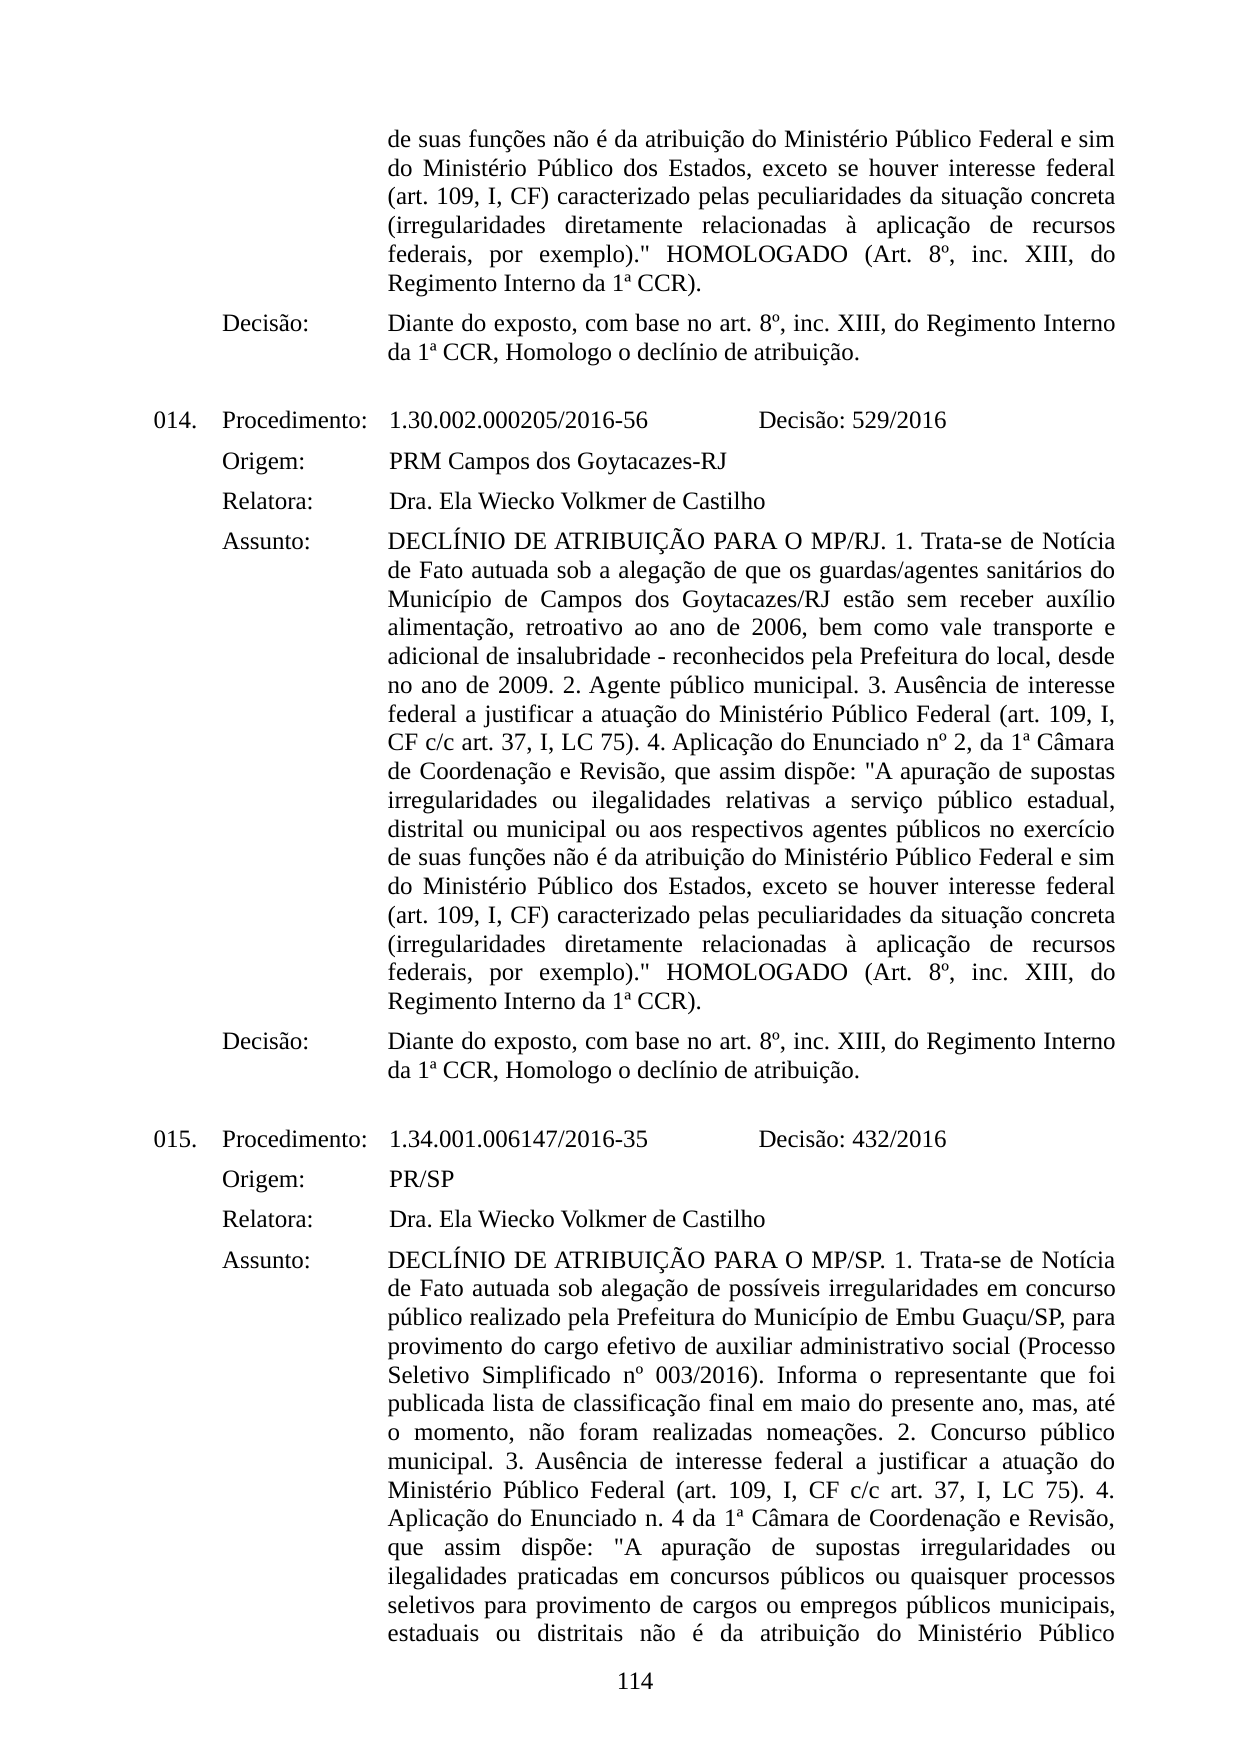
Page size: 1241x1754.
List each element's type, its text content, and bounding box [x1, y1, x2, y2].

table_cell DECLÍNIO DE ATRIBUIÇÃO PARA O MP/SP. 1. Trata-se de Notícia de Fato autuada sob alegação de possíveis irregularidades em concurso público realizado pela Prefeitura do Município de Embu Guaçu/SP, para provimento do cargo efetivo de auxiliar administrativo social (Processo Seletivo Simplificado nº 003/2016). Informa o representante que foi publicada lista de classificação final em maio do presente ano, mas, até o momento, não foram realizadas nomeações. 2. Concurso público municipal. 3. Ausência de interesse federal a justificar a atuação do Ministério Público Federal (art. 109, I, CF c/c art. 37, I, LC 75). 4. Aplicação do Enunciado n. 4 da 1ª Câmara de Coordenação e Revisão, que assim dispõe: "A apuração de supostas irregularidades ou ilegalidades praticadas em concursos públicos ou quaisquer processos seletivos para provimento de cargos ou empregos públicos municipais, estaduais ou distritais não é da atribuição do Ministério Público [383, 1239, 1122, 1653]
table_cell Dra. Ela Wiecko Volkmer de Castilho [383, 480, 1122, 520]
table_cell [216, 118, 383, 302]
table_cell Origem: [216, 440, 383, 480]
table_cell Assunto: [216, 1239, 383, 1653]
table_cell Dra. Ela Wiecko Volkmer de Castilho [383, 1199, 1122, 1239]
table_cell de suas funções não é da atribuição do Ministério Público Federal e sim do Ministério Público dos Estados, exceto se houver interesse federal (art. 109, I, CF) caracterizado pelas peculiaridades da situação concreta (irregularidades diretamente relacionadas à aplicação de recursos federais, por exemplo)." HOMOLOGADO (Art. 8º, inc. XIII, do Regimento Interno da 1ª CCR). [383, 118, 1122, 302]
table_cell Origem: [216, 1159, 383, 1199]
table_cell Relatora: [216, 480, 383, 520]
table_cell [148, 440, 216, 480]
table_header Procedimento: [216, 1118, 383, 1158]
table_cell [148, 1159, 216, 1199]
table_header 015. [148, 1118, 216, 1158]
table_header Decisão: [216, 302, 383, 371]
table_header Procedimento: [216, 400, 383, 440]
table_header Decisão: [216, 1021, 383, 1089]
table_cell [148, 480, 216, 520]
table_header Diante do exposto, com base no art. 8º, inc. XIII, do Regimento Interno da 1ª CCR, Homologo o declínio de atribuição. [383, 302, 1122, 371]
table_cell [148, 520, 216, 1021]
table_cell Relatora: [216, 1199, 383, 1239]
table_cell Assunto: [216, 520, 383, 1021]
table_cell [148, 118, 216, 302]
table_cell [148, 1239, 216, 1653]
table_header Decisão: 432/2016 [753, 1118, 1122, 1158]
table_cell DECLÍNIO DE ATRIBUIÇÃO PARA O MP/RJ. 1. Trata-se de Notícia de Fato autuada sob a alegação de que os guardas/agentes sanitários do Município de Campos dos Goytacazes/RJ estão sem receber auxílio alimentação, retroativo ao ano de 2006, bem como vale transporte e adicional de insalubridade - reconhecidos pela Prefeitura do local, desde no ano de 2009. 2. Agente público municipal. 3. Ausência de interesse federal a justificar a atuação do Ministério Público Federal (art. 109, I, CF c/c art. 37, I, LC 75). 4. Aplicação do Enunciado nº 2, da 1ª Câmara de Coordenação e Revisão, que assim dispõe: "A apuração de supostas irregularidades ou ilegalidades relativas a serviço público estadual, distrital ou municipal ou aos respectivos agentes públicos no exercício de suas funções não é da atribuição do Ministério Público Federal e sim do Ministério Público dos Estados, exceto se houver interesse federal (art. 109, I, CF) caracterizado pelas peculiaridades da situação concreta (irregularidades diretamente relacionadas à aplicação de recursos federais, por exemplo)." HOMOLOGADO (Art. 8º, inc. XIII, do Regimento Interno da 1ª CCR). [383, 520, 1122, 1021]
table_header 1.34.001.006147/2016-35 [383, 1118, 752, 1158]
table_header [148, 1021, 216, 1089]
table_cell [148, 1199, 216, 1239]
table_header 1.30.002.000205/2016-56 [383, 400, 752, 440]
table_cell PRM Campos dos Goytacazes-RJ [383, 440, 1122, 480]
table_cell PR/SP [383, 1159, 1122, 1199]
table_header 014. [148, 400, 216, 440]
table_header Decisão: 529/2016 [753, 400, 1122, 440]
table_header Diante do exposto, com base no art. 8º, inc. XIII, do Regimento Interno da 1ª CCR, Homologo o declínio de atribuição. [383, 1021, 1122, 1089]
table_header [148, 302, 216, 371]
